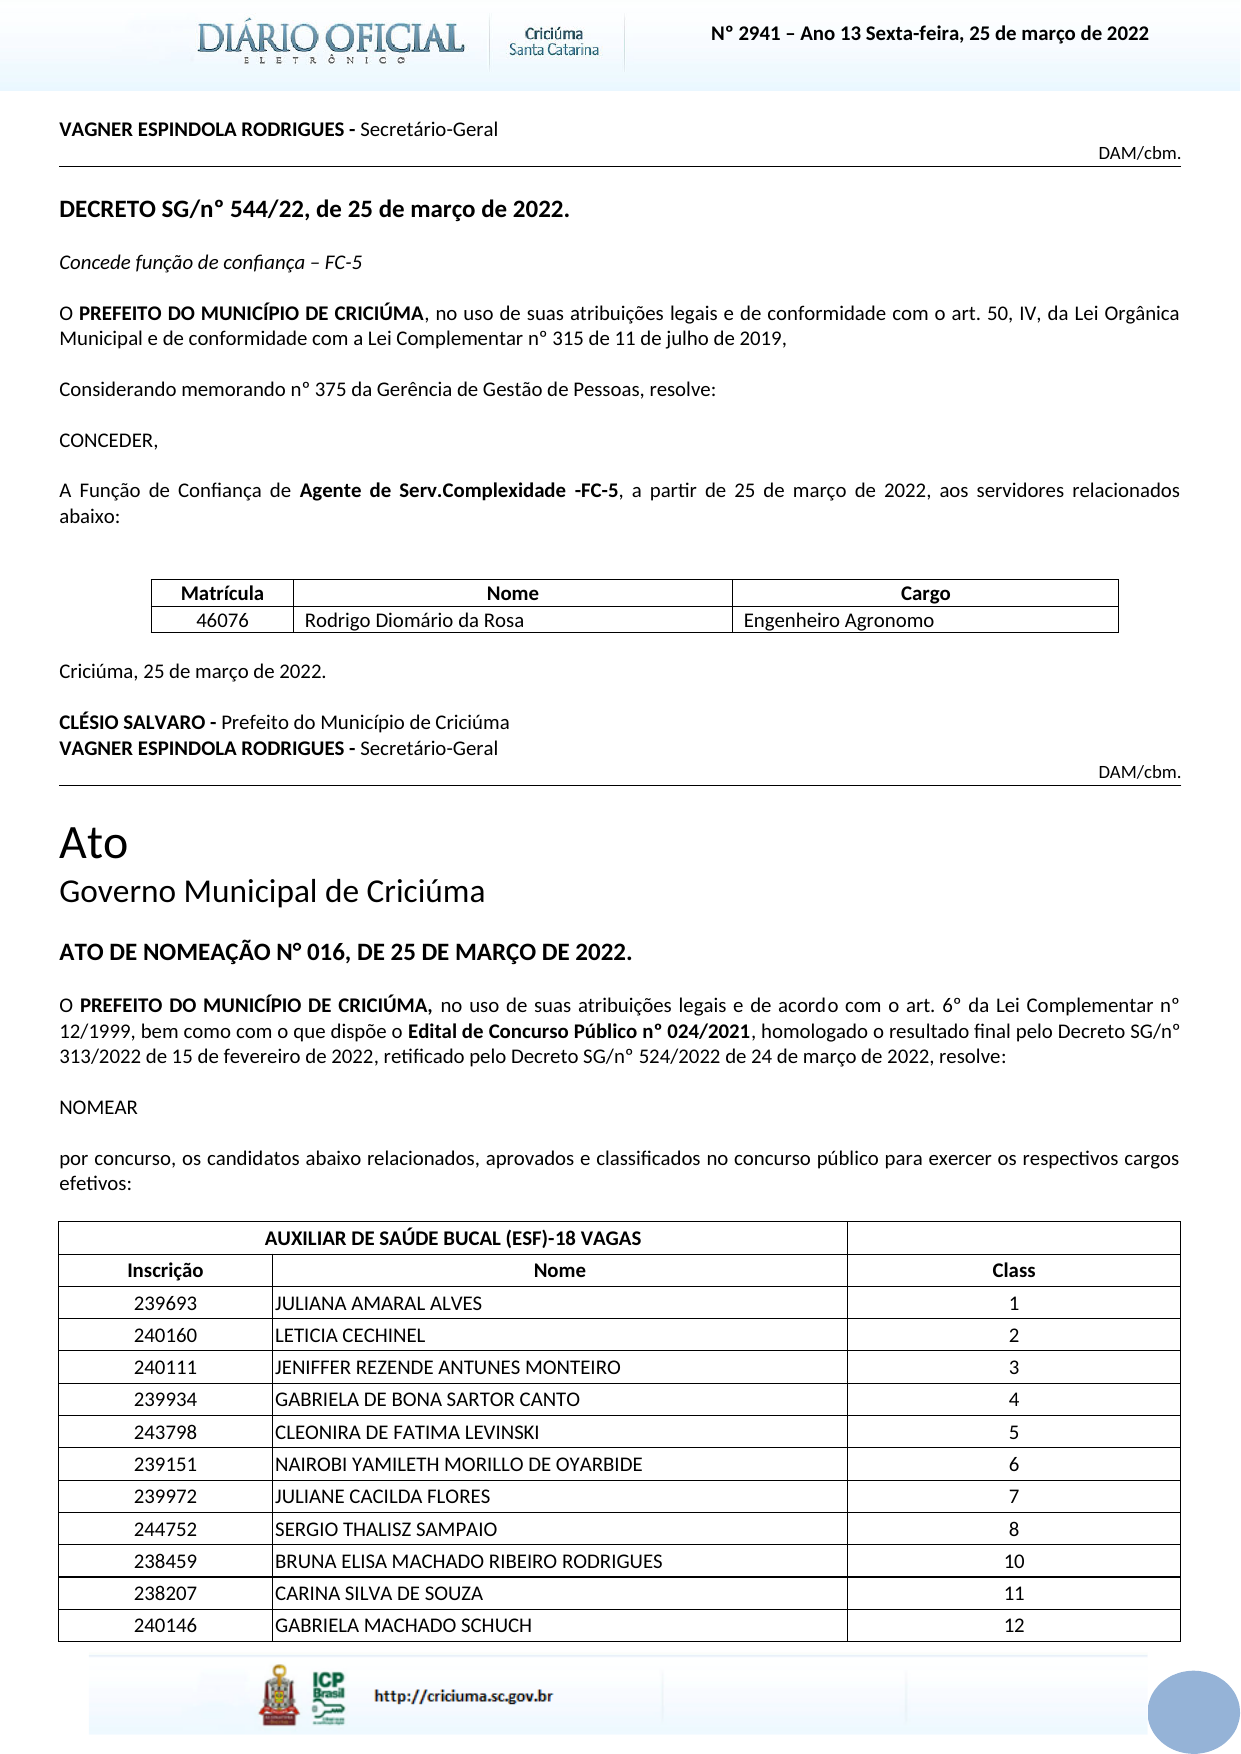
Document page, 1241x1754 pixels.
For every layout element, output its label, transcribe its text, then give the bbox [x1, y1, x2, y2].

text CLÉSIO SALVARO - Prefeito do Município de Criciúma [59, 709, 1181, 735]
table_cell 1 [848, 1287, 1180, 1318]
table_cell 4 [848, 1384, 1180, 1415]
table_cell CARINA SILVA DE SOUZA [273, 1578, 847, 1609]
table_cell 238207 [59, 1578, 272, 1609]
table_cell Inscrição [59, 1255, 272, 1286]
table_cell 240146 [59, 1610, 272, 1641]
table_header Cargo [733, 580, 1118, 606]
table_cell 7 [848, 1481, 1180, 1512]
table_cell Rodrigo Diomário da Rosa [294, 607, 732, 632]
table_cell JULIANA AMARAL ALVES [273, 1287, 847, 1318]
text VAGNER ESPINDOLA RODRIGUES - Secretário-Geral [59, 116, 1240, 141]
table_cell 243798 [59, 1416, 272, 1447]
table_cell 10 [848, 1545, 1180, 1576]
text O PREFEITO DO MUNICÍPIO DE CRICIÚMA, no uso de suas atribuições legais e de acordo com o art. 6º da Lei Complementar nº 12/1999, bem como com o que dispõe o Edital de Concurso Público nº 024/2021, homologado o resultado final pelo Decreto SG/nº 313/2022 de 15 de fevereiro de 2022, retificado pelo Decreto SG/nº 524/2022 de 24 de março de 2022, resolve: [59, 992, 1181, 1069]
table_cell 238459 [59, 1545, 272, 1576]
table_cell Class [848, 1255, 1180, 1286]
text por concurso, os candidatos abaixo relacionados, aprovados e classificados no concurso público para exercer os respectivos cargos efetivos: [59, 1145, 1181, 1196]
table_cell 239934 [59, 1384, 272, 1415]
text Concede função de confiança – FC-5 [59, 249, 1181, 274]
table_cell NAIROBI YAMILETH MORILLO DE OYARBIDE [273, 1448, 847, 1479]
table_cell 239151 [59, 1448, 272, 1479]
table_header [848, 1222, 1180, 1253]
table_cell BRUNA ELISA MACHADO RIBEIRO RODRIGUES [273, 1545, 847, 1576]
table_cell SERGIO THALISZ SAMPAIO [273, 1513, 847, 1544]
table_cell 6 [848, 1448, 1180, 1479]
table_cell 244752 [59, 1513, 272, 1544]
table_cell 5 [848, 1416, 1180, 1447]
table_cell Engenheiro Agronomo [733, 607, 1118, 632]
table_cell 239693 [59, 1287, 272, 1318]
table_cell 2 [848, 1319, 1180, 1350]
table_header AUXILIAR DE SAÚDE BUCAL (ESF)-18 VAGAS [59, 1222, 847, 1253]
text Considerando memorando nº 375 da Gerência de Gestão de Pessoas, resolve: [59, 376, 1181, 401]
table_cell 8 [848, 1513, 1180, 1544]
table_cell JULIANE CACILDA FLORES [273, 1481, 847, 1512]
table_cell 239972 [59, 1481, 272, 1512]
text A Função de Confiança de Agente de Serv.Complexidade -FC-5, a partir de 25 de março de 2022, aos servidores relacionados abaixo: [59, 478, 1181, 528]
text Ato [59, 812, 1181, 870]
text ATO DE NOMEAÇÃO N° 016, DE 25 DE MARÇO DE 2022. [59, 936, 1181, 967]
text VAGNER ESPINDOLA RODRIGUES - Secretário-Geral [59, 735, 1181, 760]
table_cell LETICIA CECHINEL [273, 1319, 847, 1350]
text DECRETO SG/nº 544/22, de 25 de março de 2022. [59, 193, 1181, 223]
table_cell 12 [848, 1610, 1180, 1641]
text DAM/cbm. [59, 760, 1181, 785]
table_header Nome [294, 580, 732, 606]
table_cell GABRIELA MACHADO SCHUCH [273, 1610, 847, 1641]
table_cell JENIFFER REZENDE ANTUNES MONTEIRO [273, 1351, 847, 1383]
text NOMEAR [59, 1094, 1181, 1119]
table_cell 3 [848, 1351, 1180, 1383]
table_cell CLEONIRA DE FATIMA LEVINSKI [273, 1416, 847, 1447]
text Criciúma, 25 de março de 2022. [59, 659, 1181, 684]
text O PREFEITO DO MUNICÍPIO DE CRICIÚMA, no uso de suas atribuições legais e de conformidade com o art. 50, IV, da Lei Orgânica Municipal e de conformidade com a Lei Complementar nº 315 de 11 de julho de 2019, [59, 300, 1181, 351]
table_header Matrícula [152, 580, 293, 606]
table_cell 240111 [59, 1351, 272, 1383]
table_cell GABRIELA DE BONA SARTOR CANTO [273, 1384, 847, 1415]
table_cell 11 [848, 1578, 1180, 1609]
table_cell 46076 [152, 607, 293, 632]
table_cell 240160 [59, 1319, 272, 1350]
text DAM/cbm. [59, 141, 1181, 166]
table_cell Nome [273, 1255, 847, 1286]
text Governo Municipal de Criciúma [59, 870, 1181, 911]
text CONCEDER, [59, 427, 1181, 452]
